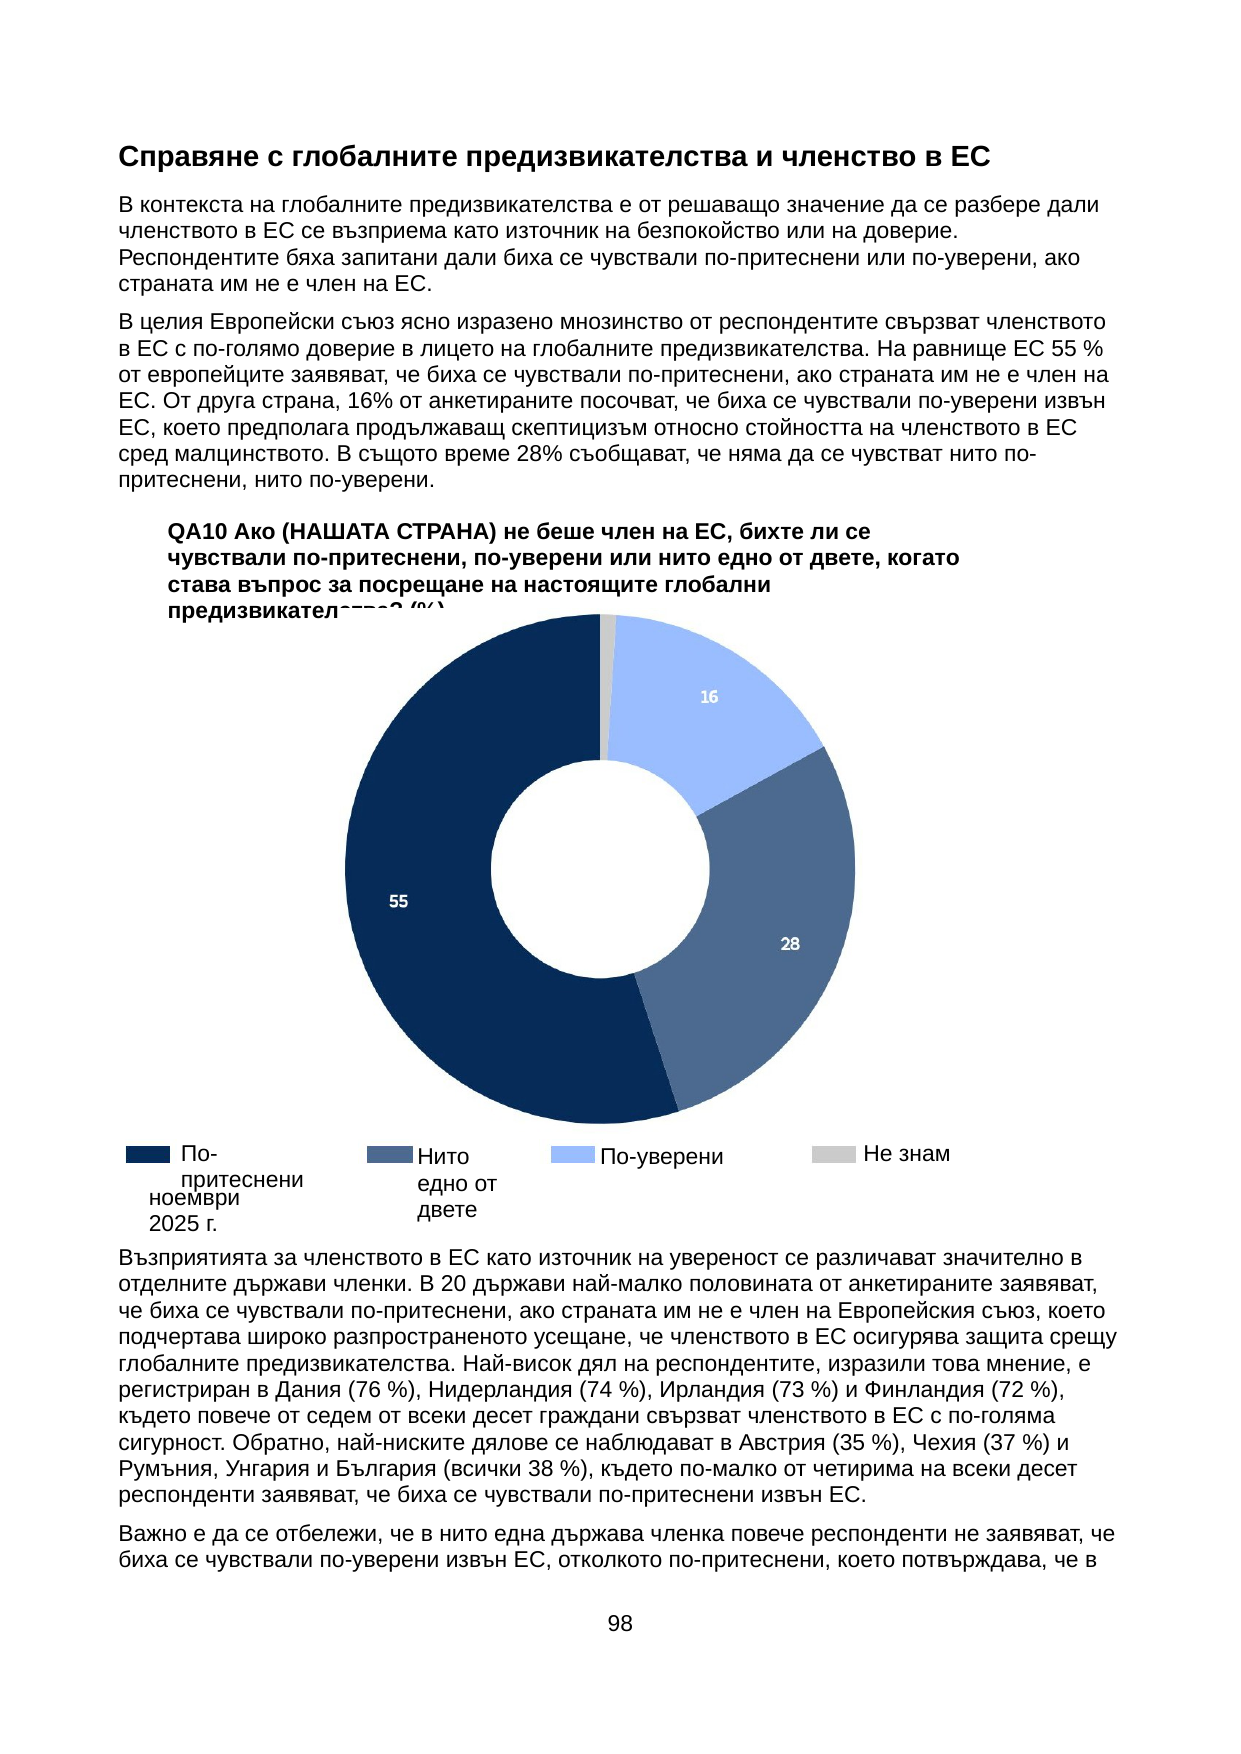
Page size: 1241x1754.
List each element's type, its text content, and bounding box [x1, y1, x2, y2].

text Важно е да се отбележи, че в нито една държава членка повече респонденти не заявяват, че биха се чувствали по-уверени извън ЕС, отколкото по-притеснени, което потвърждава, че в [118, 1519, 1122, 1572]
picture [604, 1150, 613, 1164]
picture [715, 1156, 720, 1164]
picture [118, 1139, 860, 1164]
picture [459, 1153, 466, 1163]
text Възприятията за членството в ЕС като източник на увереност се различават значително в отделните държави членки. В 20 държави най-малко половината от анкетираните заявяват, че биха се чувствали по-притеснени, ако страната им не е член на Европейския съюз, което подчертава широко разпространеното усещане, че членството в ЕС осигурява защита срещу глобалните предизвикателства. Най-висок дял на респондентите, изразили това мнение, е регистриран в Дания (76 %), Нидерландия (74 %), Ирландия (73 %) и Финландия (72 %), където повече от седем от всеки десет граждани свързват членството в ЕС с по-голяма сигурност. Обратно, най-ниските дялове се наблюдават в Австрия (35 %), Чехия (37 %) и Румъния, Унгария и България (всички 38 %), където по-малко от четирима на всеки десет респонденти заявяват, че биха се чувствали по-притеснени извън ЕС. [118, 504, 1122, 1508]
picture [421, 1157, 430, 1164]
subtitle Справяне с глобалните предизвикателства и членство в ЕС [118, 139, 1122, 172]
text В целия Европейски съюз ясно изразено мнозинство от респондентите свързват членството в ЕС с по-голямо доверие в лицето на глобалните предизвикателства. На равнище ЕС 55 % от европейците заявяват, че биха се чувствали по-притеснени, ако страната им не е член на ЕС. От друга страна, 16% от анкетираните посочват, че биха се чувствали по-уверени извън ЕС, което предполага продължаващ скептицизъм относно стойността на членството в ЕС сред малцинството. В същото време 28% съобщават, че няма да се чувстват нито по-притеснени, нито по-уверени. [118, 308, 1122, 493]
picture [338, 608, 863, 1134]
picture [437, 1156, 442, 1164]
text В контекста на глобалните предизвикателства е от решаващо значение да се разбере дали членството в ЕС се възприема като източник на безпокойство или на доверие. Респондентите бяха запитани дали биха се чувствали по-притеснени или по-уверени, ако страната им не е член на ЕС. [118, 191, 1122, 296]
picture [619, 1153, 626, 1163]
